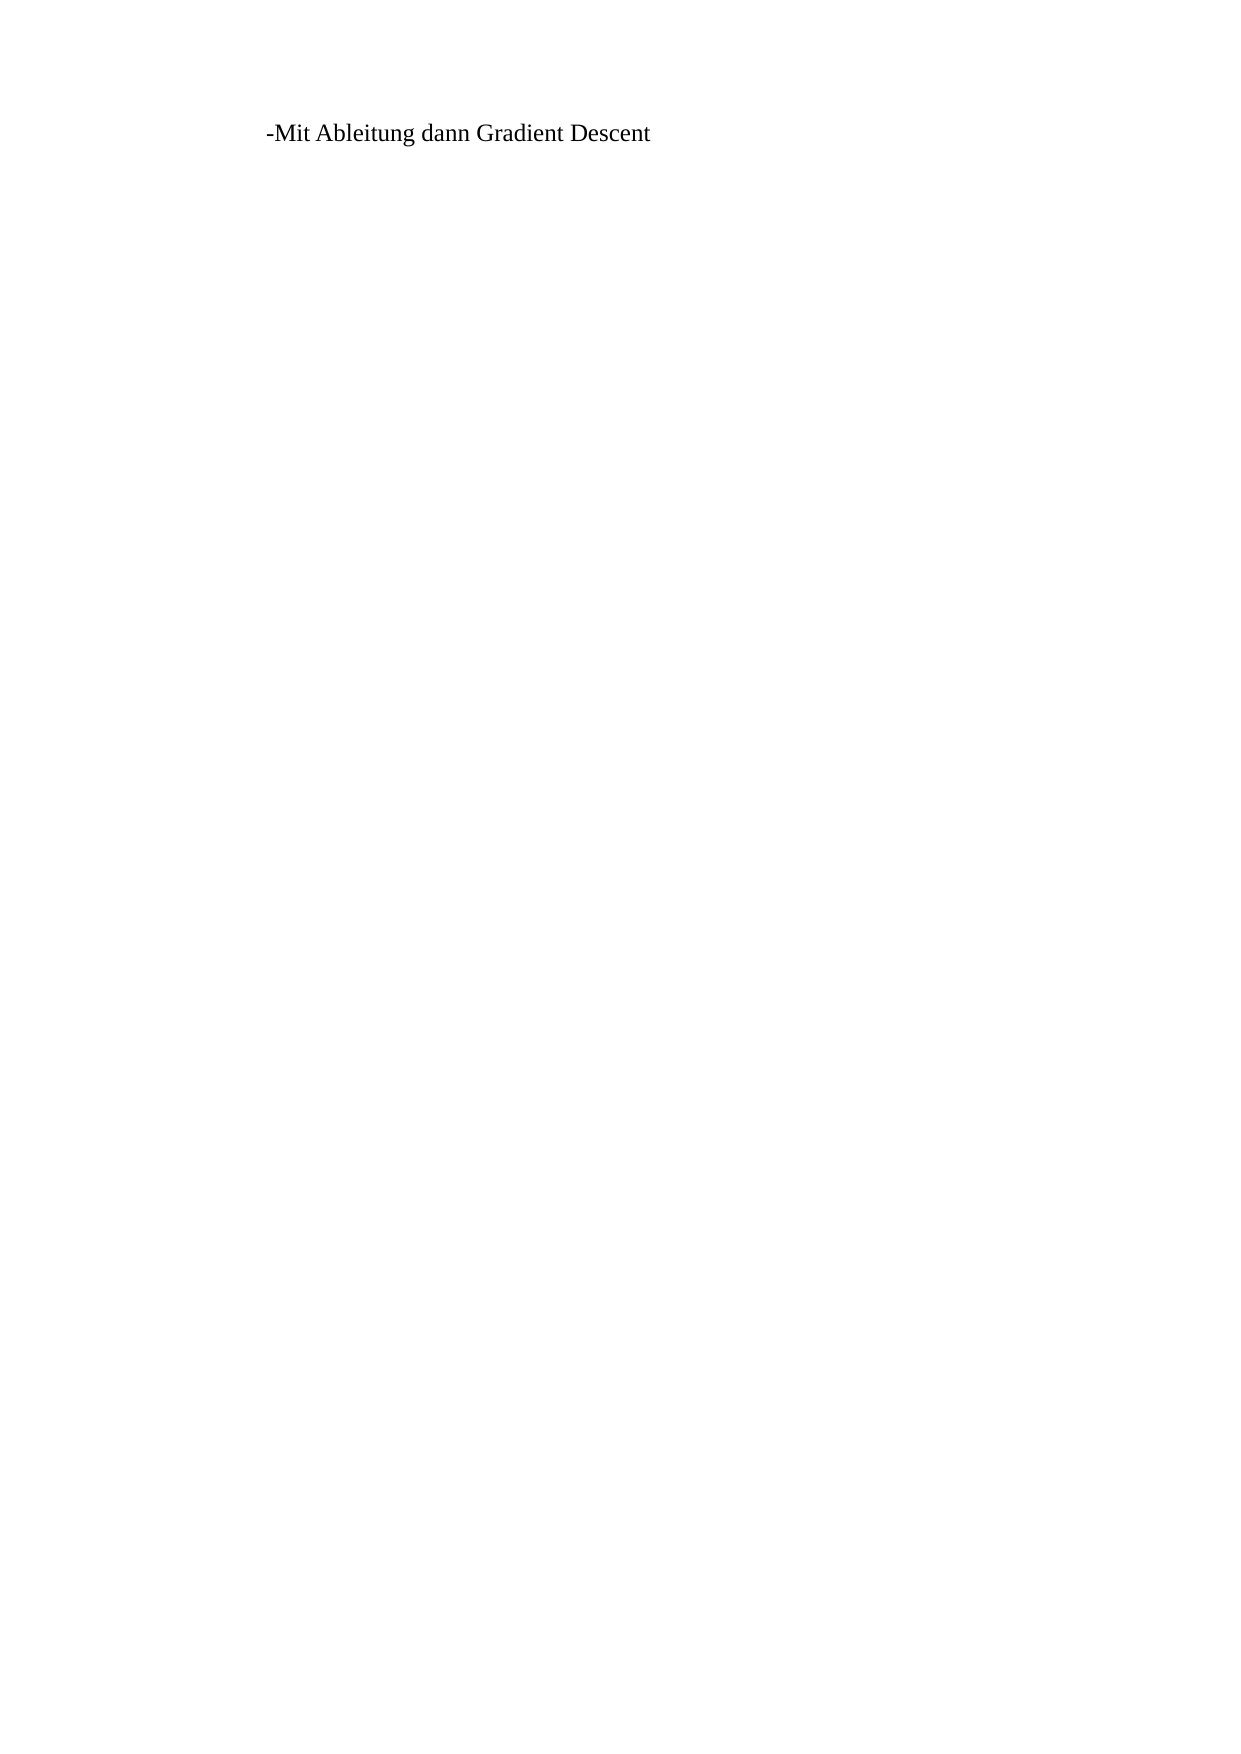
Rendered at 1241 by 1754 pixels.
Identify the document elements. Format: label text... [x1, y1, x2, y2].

text -Mit Ableitung dann Gradient Descent [118, 118, 1122, 147]
